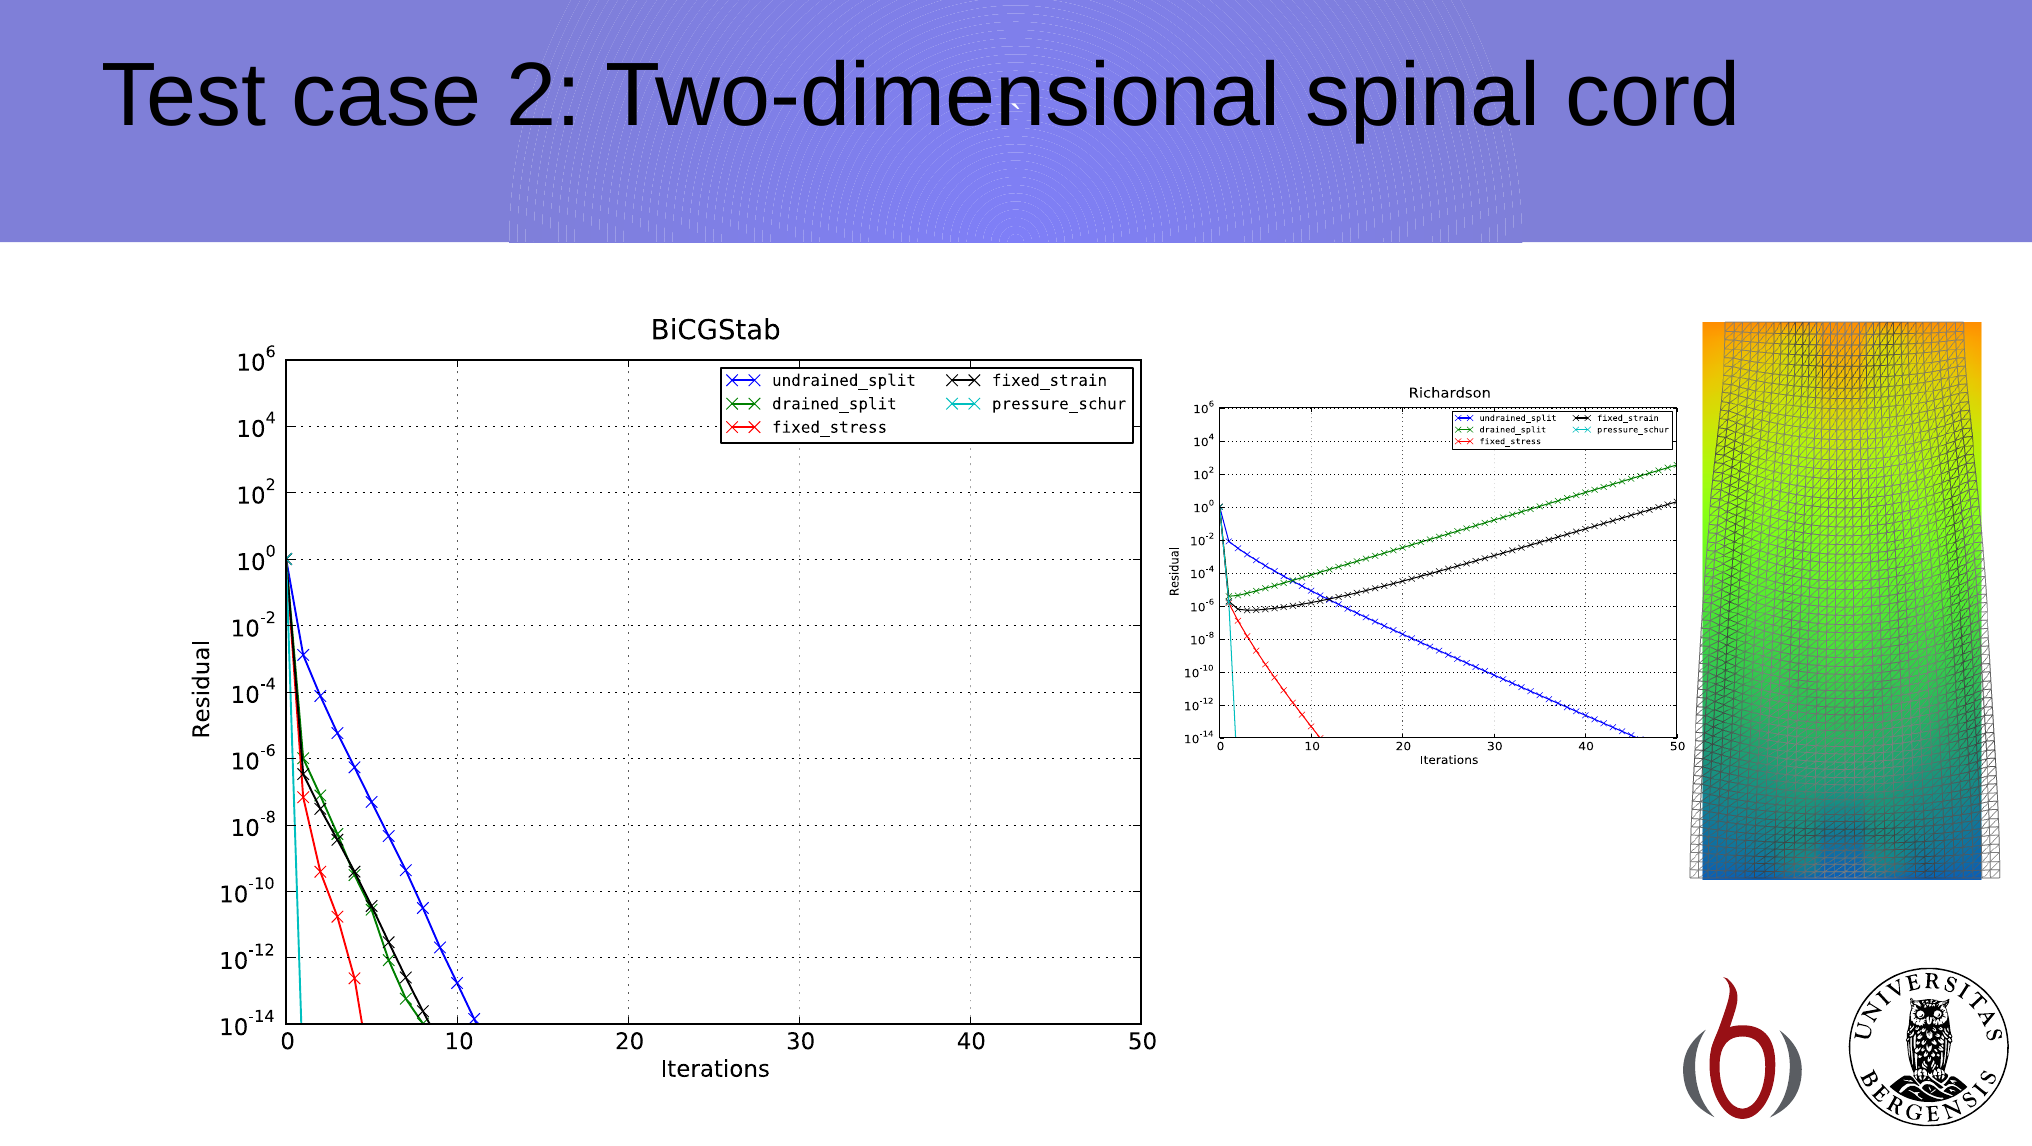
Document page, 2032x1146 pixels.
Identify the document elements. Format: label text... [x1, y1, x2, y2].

title Test case 2: Two-dimensional spinal cord [101, 43, 1930, 145]
picture [147, 275, 2032, 1109]
